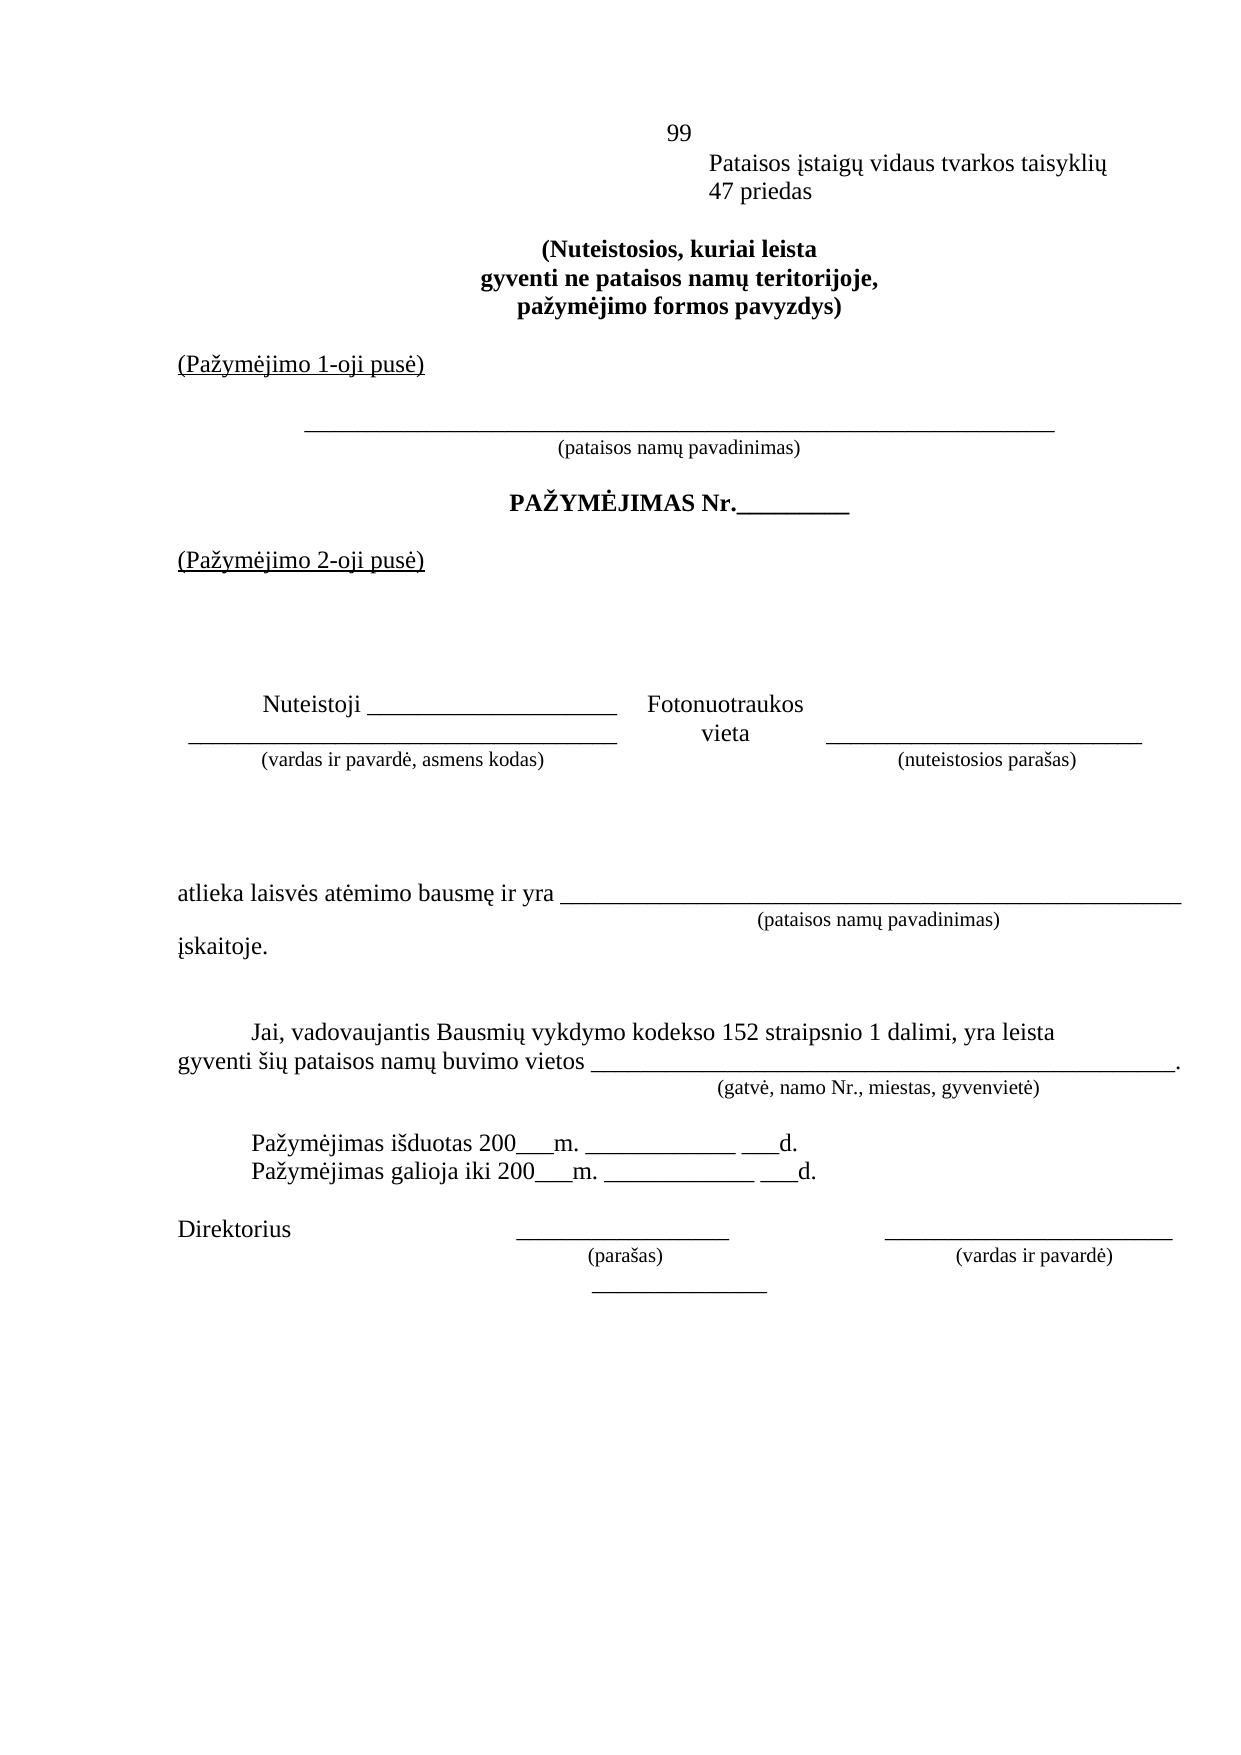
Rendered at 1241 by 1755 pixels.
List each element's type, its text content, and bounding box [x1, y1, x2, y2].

text (pataisos namų pavadinimas) [177, 907, 1181, 931]
text (gatvė, namo Nr., miestas, gyvenvietė) [177, 1075, 1181, 1099]
text 47 priedas [177, 176, 1181, 205]
text (Pažymėjimo 2-oji pusė) [177, 545, 1181, 574]
text (Nuteistosios, kuriai leista [177, 234, 1181, 263]
text Pažymėjimas galioja iki 200___m. ____________ ___d. [177, 1156, 1181, 1185]
text Pažymėjimas išduotas 200___m. ____________ ___d. [177, 1128, 1181, 1156]
text Pataisos įstaigų vidaus tvarkos taisyklių [709, 148, 1181, 176]
text ____________________________________________________________ [177, 406, 1181, 435]
text atlieka laisvės atėmimo bausmę ir yra [177, 878, 1181, 907]
text (pataisos namų pavadinimas) [177, 435, 1181, 459]
text (Pažymėjimo 1-oji pusė) [177, 349, 1181, 378]
text gyventi šių pataisos namų buvimo vietos . [177, 1046, 1181, 1075]
text įskaitoje. [177, 931, 1181, 960]
text PAŽYMĖJIMAS Nr._________ [177, 488, 1181, 517]
text gyventi ne pataisos namų teritorijoje, [177, 263, 1181, 291]
text pažymėjimo formos pavyzdys) [177, 291, 1181, 320]
text Direktorius _________________ _______________________ [177, 1214, 1181, 1243]
text Jai, vadovaujantis Bausmių vykdymo kodekso 152 straipsnio 1 dalimi, yra leista [177, 1017, 1181, 1046]
table_header Fotonuotraukos vieta [636, 603, 815, 821]
table_header Nuteistoji (vardas ir pavardė, asmens kodas) [177, 603, 636, 821]
text ______________ [177, 1267, 1181, 1296]
table_header (nuteistosios parašas) [815, 603, 1181, 821]
text (parašas) (vardas ir pavardė) [177, 1243, 1181, 1267]
